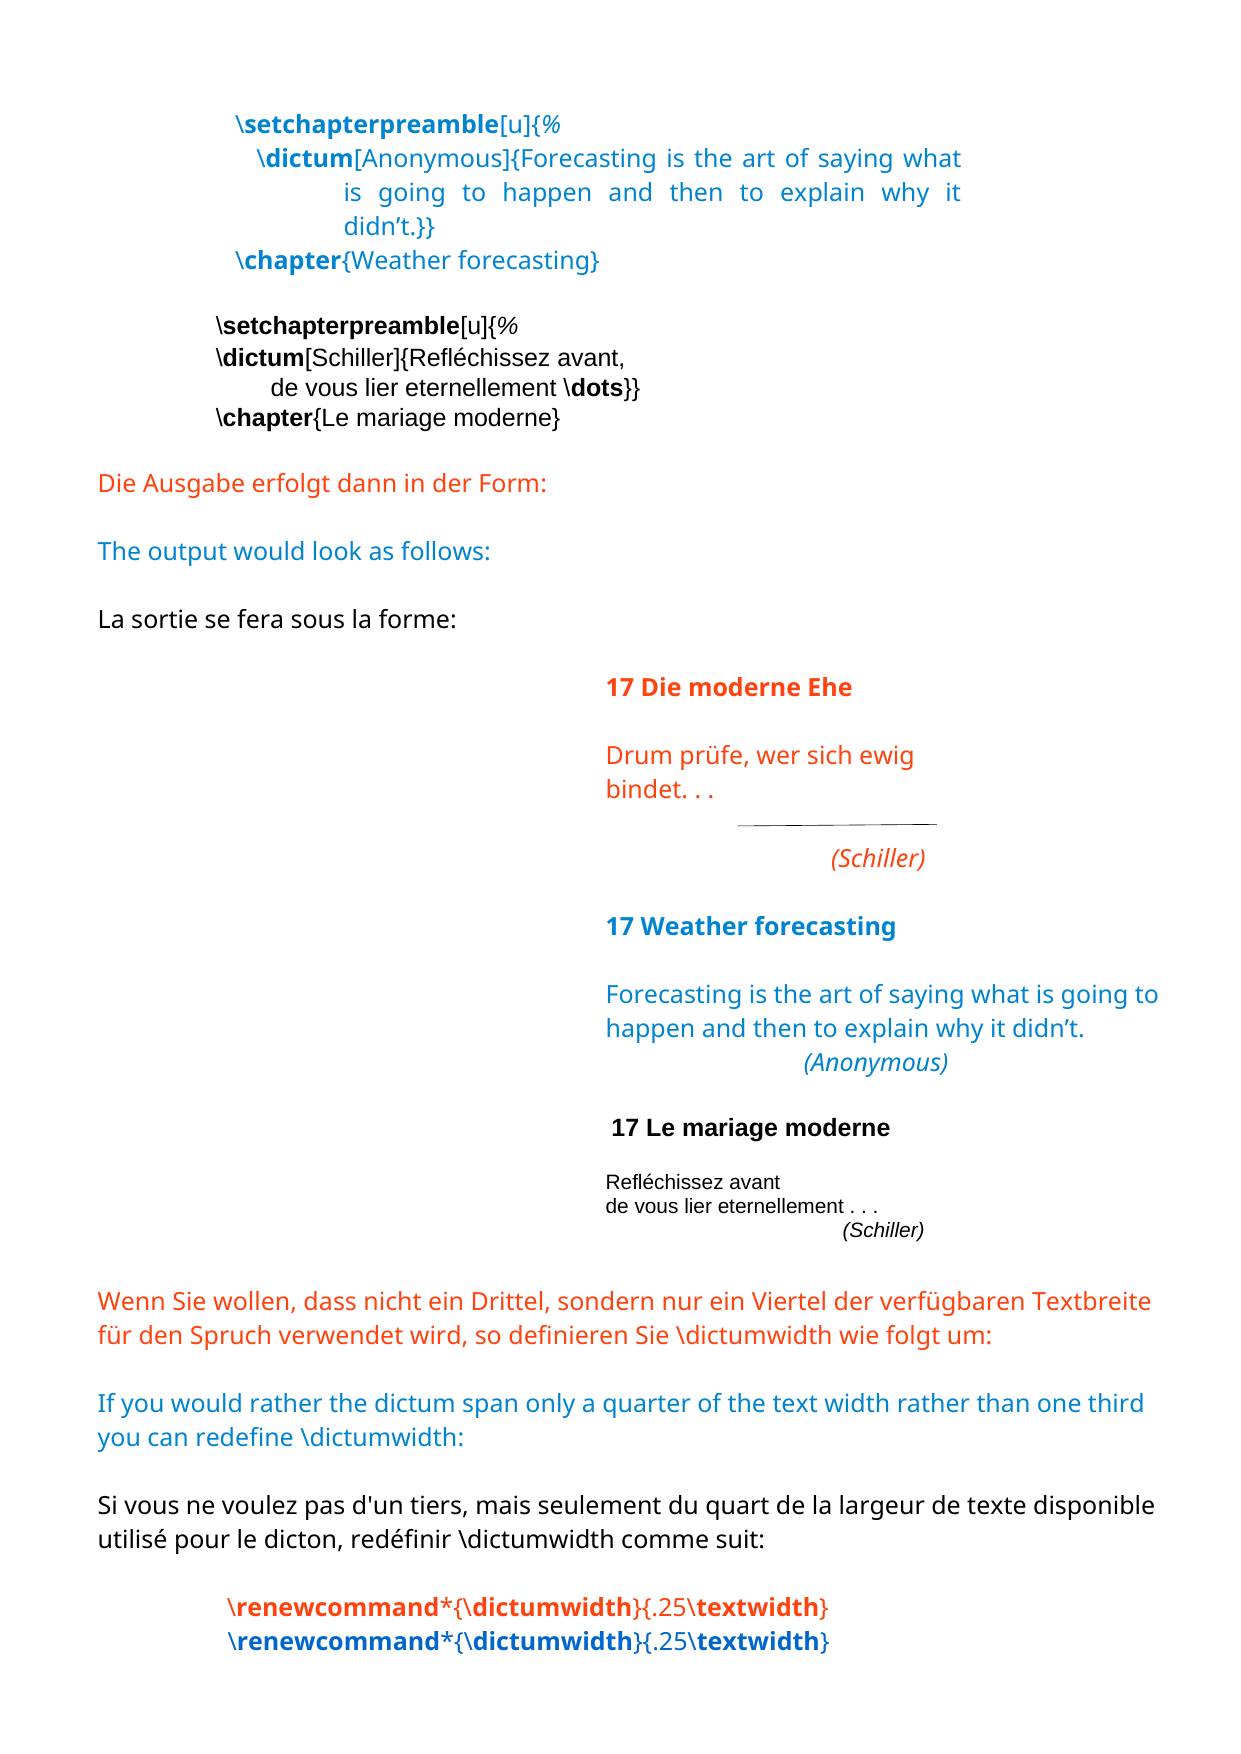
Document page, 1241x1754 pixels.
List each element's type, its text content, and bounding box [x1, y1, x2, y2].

text de vous lier eternellement \dots}} [270, 373, 1172, 402]
text 17 Die moderne Ehe [605, 670, 1172, 704]
text (Schiller) [831, 840, 1172, 874]
text (Schiller) [493, 1218, 924, 1242]
text Die Ausgabe erfolgt dann in der Form: [97, 466, 1172, 499]
text Si vous ne voulez pas d'un tiers, mais seulement du quart de la largeur de texte disponible utilisé pour le dicton, redéfinir \dictumwidth comme suit: [97, 1488, 1172, 1556]
text Drum prüfe, wer sich ewig bindet. . . [605, 738, 1025, 806]
text The output would look as follows: [97, 534, 1172, 568]
text \dictum[Schiller]{Refléchissez avant, [216, 343, 1172, 372]
text La sortie se fera sous la forme: [97, 602, 1172, 636]
text Forecasting is the art of saying what is going to happen and then to explain why it didn’t. [605, 976, 1172, 1044]
text Refléchissez avant [605, 1170, 1172, 1194]
text \chapter{Le mariage moderne} [216, 403, 1172, 431]
text \chapter{Weather forecasting} [235, 242, 1172, 277]
text 17 Le mariage moderne [611, 1113, 1172, 1141]
text \setchapterpreamble[u]{% [235, 106, 1172, 140]
text Wenn Sie wollen, dass nicht ein Drittel, sondern nur ein Viertel der verfügbaren Textbreite für den Spruch verwendet wird, so definieren Sie \dictumwidth wie folgt um: [97, 1283, 1172, 1351]
text \renewcommand*{\dictumwidth}{.25\textwidth} [227, 1590, 1172, 1624]
text \dictum[Anonymous]{Forecasting is the art of saying what is going to happen and then to explain why it didn’t.}} [256, 140, 962, 242]
text de vous lier eternellement . . . [605, 1194, 1172, 1218]
text (Anonymous) [804, 1044, 1172, 1079]
text \renewcommand*{\dictumwidth}{.25\textwidth} [227, 1624, 1172, 1658]
text 17 Weather forecasting [605, 908, 1172, 942]
text \setchapterpreamble[u]{% [216, 311, 1172, 339]
text If you would rather the dictum span only a quarter of the text width rather than one third you can redefine \dictumwidth: [97, 1386, 1172, 1454]
